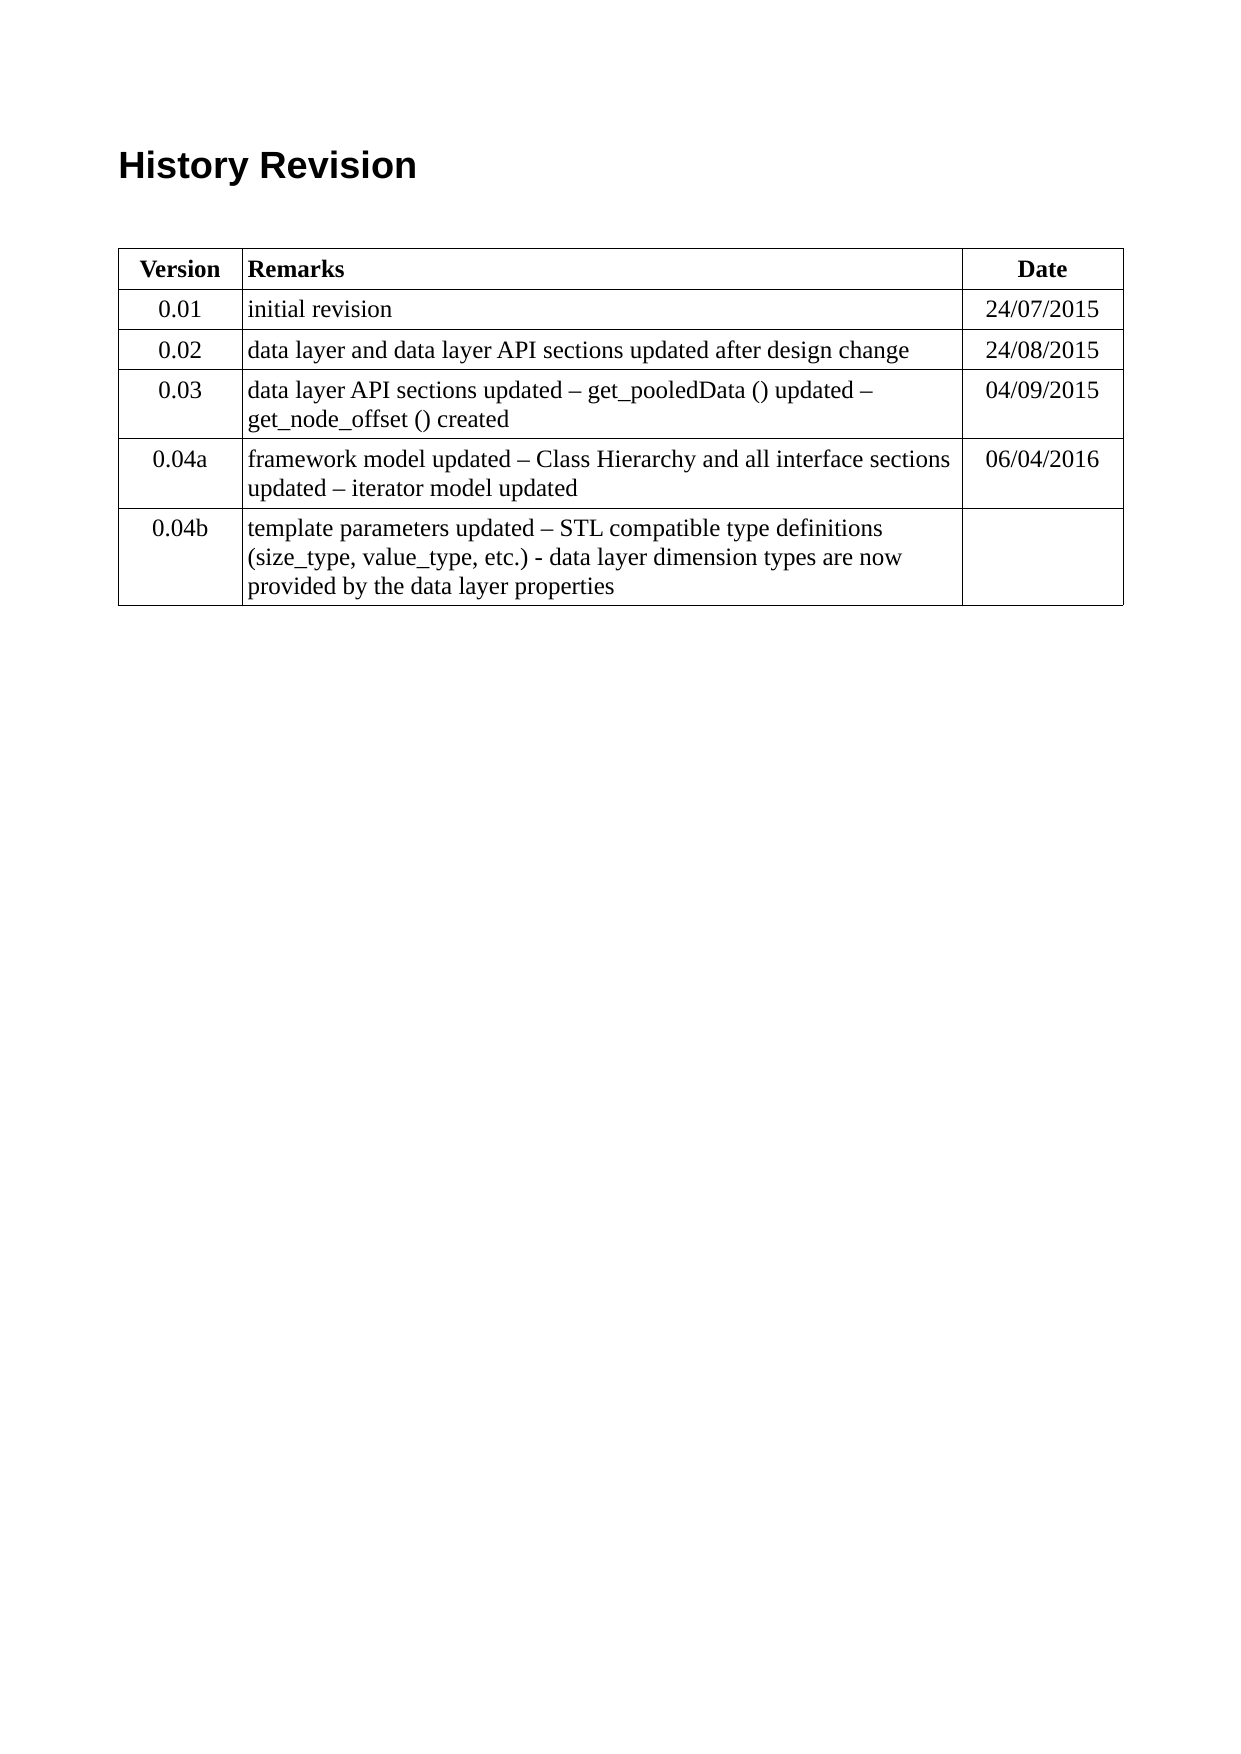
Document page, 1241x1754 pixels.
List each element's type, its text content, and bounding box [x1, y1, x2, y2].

table_cell 04/09/2015 [963, 370, 1123, 438]
table_cell framework model updated – Class Hierarchy and all interface sections updated – iterator model updated [243, 439, 962, 507]
table_cell 0.04a [119, 439, 242, 507]
table_cell 0.03 [119, 370, 242, 438]
subtitle History Revision [118, 143, 1122, 187]
table_cell 24/08/2015 [963, 330, 1123, 369]
table_cell 0.04b [119, 509, 242, 605]
table_header Version [119, 249, 242, 289]
table_cell data layer and data layer API sections updated after design change [243, 330, 962, 369]
table_cell 24/07/2015 [963, 290, 1123, 329]
table_cell 06/04/2016 [963, 439, 1123, 507]
table_header Remarks [243, 249, 962, 289]
table_cell 0.01 [119, 290, 242, 329]
table_cell template parameters updated – STL compatible type definitions (size_type, value_type, etc.) - data layer dimension types are now provided by the data layer properties [243, 509, 962, 605]
table_cell data layer API sections updated – get_pooledData () updated – get_node_offset () created [243, 370, 962, 438]
table_cell [963, 509, 1123, 605]
table_cell 0.02 [119, 330, 242, 369]
table_cell initial revision [243, 290, 962, 329]
table_header Date [963, 249, 1123, 289]
